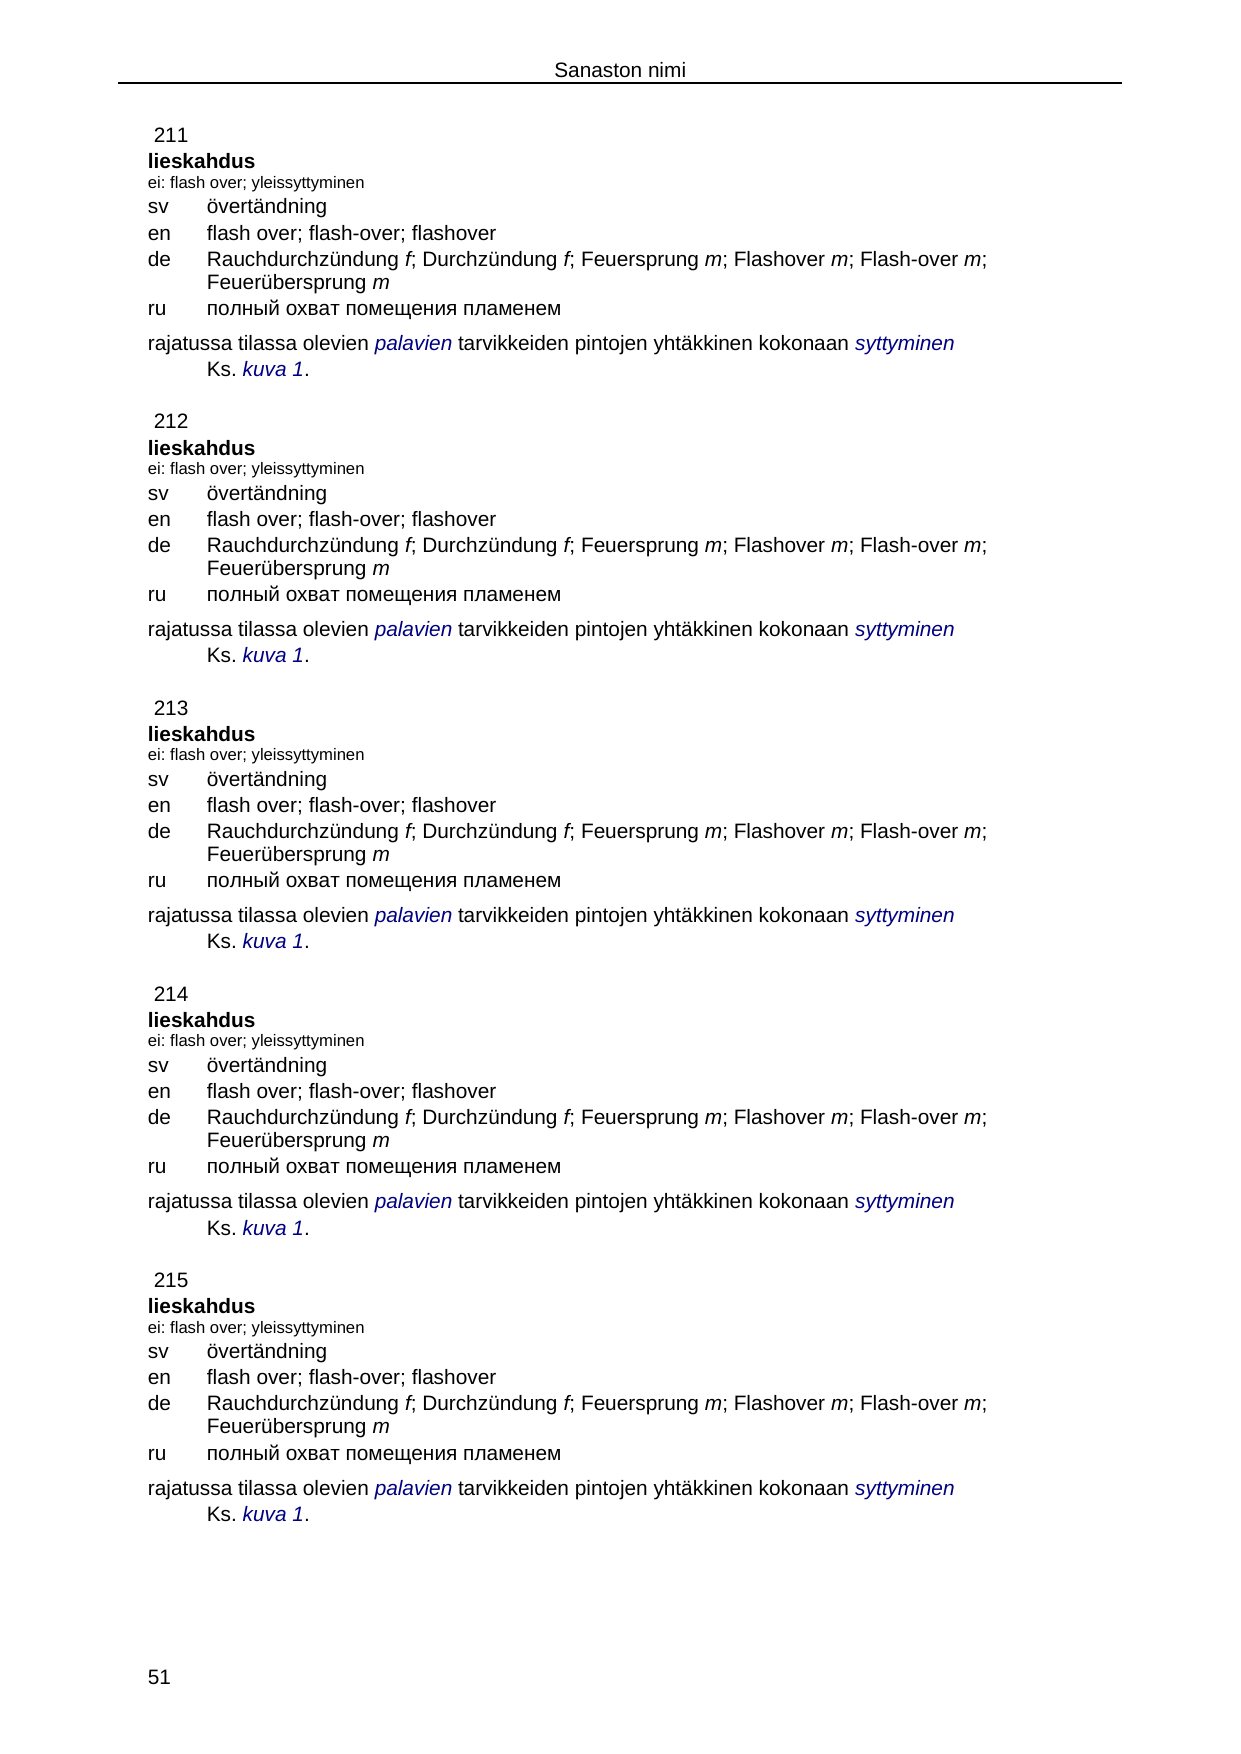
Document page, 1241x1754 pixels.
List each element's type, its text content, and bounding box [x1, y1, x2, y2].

table_header 214 lieskahdus ei: flash over; yleissyttyminen sv övertändning en flash over; flash-over; flashover de Rauchdurchzündung f; Durchzündung f; Feuersprung m; Flashover m; Flash-over m; Feuerübersprung m ru полный охват помещения пламенем rajatussa tilassa olevien palavien tarvikkeiden pintojen yhtäkkinen kokonaan syttyminen Ks. kuva 1. [118, 976, 1122, 1239]
table_header 215 lieskahdus ei: flash over; yleissyttyminen sv övertändning en flash over; flash-over; flashover de Rauchdurchzündung f; Durchzündung f; Feuersprung m; Flashover m; Flash-over m; Feuerübersprung m ru полный охват помещения пламенем rajatussa tilassa olevien palavien tarvikkeiden pintojen yhtäkkinen kokonaan syttyminen Ks. kuva 1. [118, 1263, 1122, 1526]
table_header 211 lieskahdus ei: flash over; yleissyttyminen sv övertändning en flash over; flash-over; flashover de Rauchdurchzündung f; Durchzündung f; Feuersprung m; Flashover m; Flash-over m; Feuerübersprung m ru полный охват помещения пламенем rajatussa tilassa olevien palavien tarvikkeiden pintojen yhtäkkinen kokonaan syttyminen Ks. kuva 1. [118, 118, 1122, 381]
table_header 213 lieskahdus ei: flash over; yleissyttyminen sv övertändning en flash over; flash-over; flashover de Rauchdurchzündung f; Durchzündung f; Feuersprung m; Flashover m; Flash-over m; Feuerübersprung m ru полный охват помещения пламенем rajatussa tilassa olevien palavien tarvikkeiden pintojen yhtäkkinen kokonaan syttyminen Ks. kuva 1. [118, 690, 1122, 953]
table_header 212 lieskahdus ei: flash over; yleissyttyminen sv övertändning en flash over; flash-over; flashover de Rauchdurchzündung f; Durchzündung f; Feuersprung m; Flashover m; Flash-over m; Feuerübersprung m ru полный охват помещения пламенем rajatussa tilassa olevien palavien tarvikkeiden pintojen yhtäkkinen kokonaan syttyminen Ks. kuva 1. [118, 404, 1122, 667]
